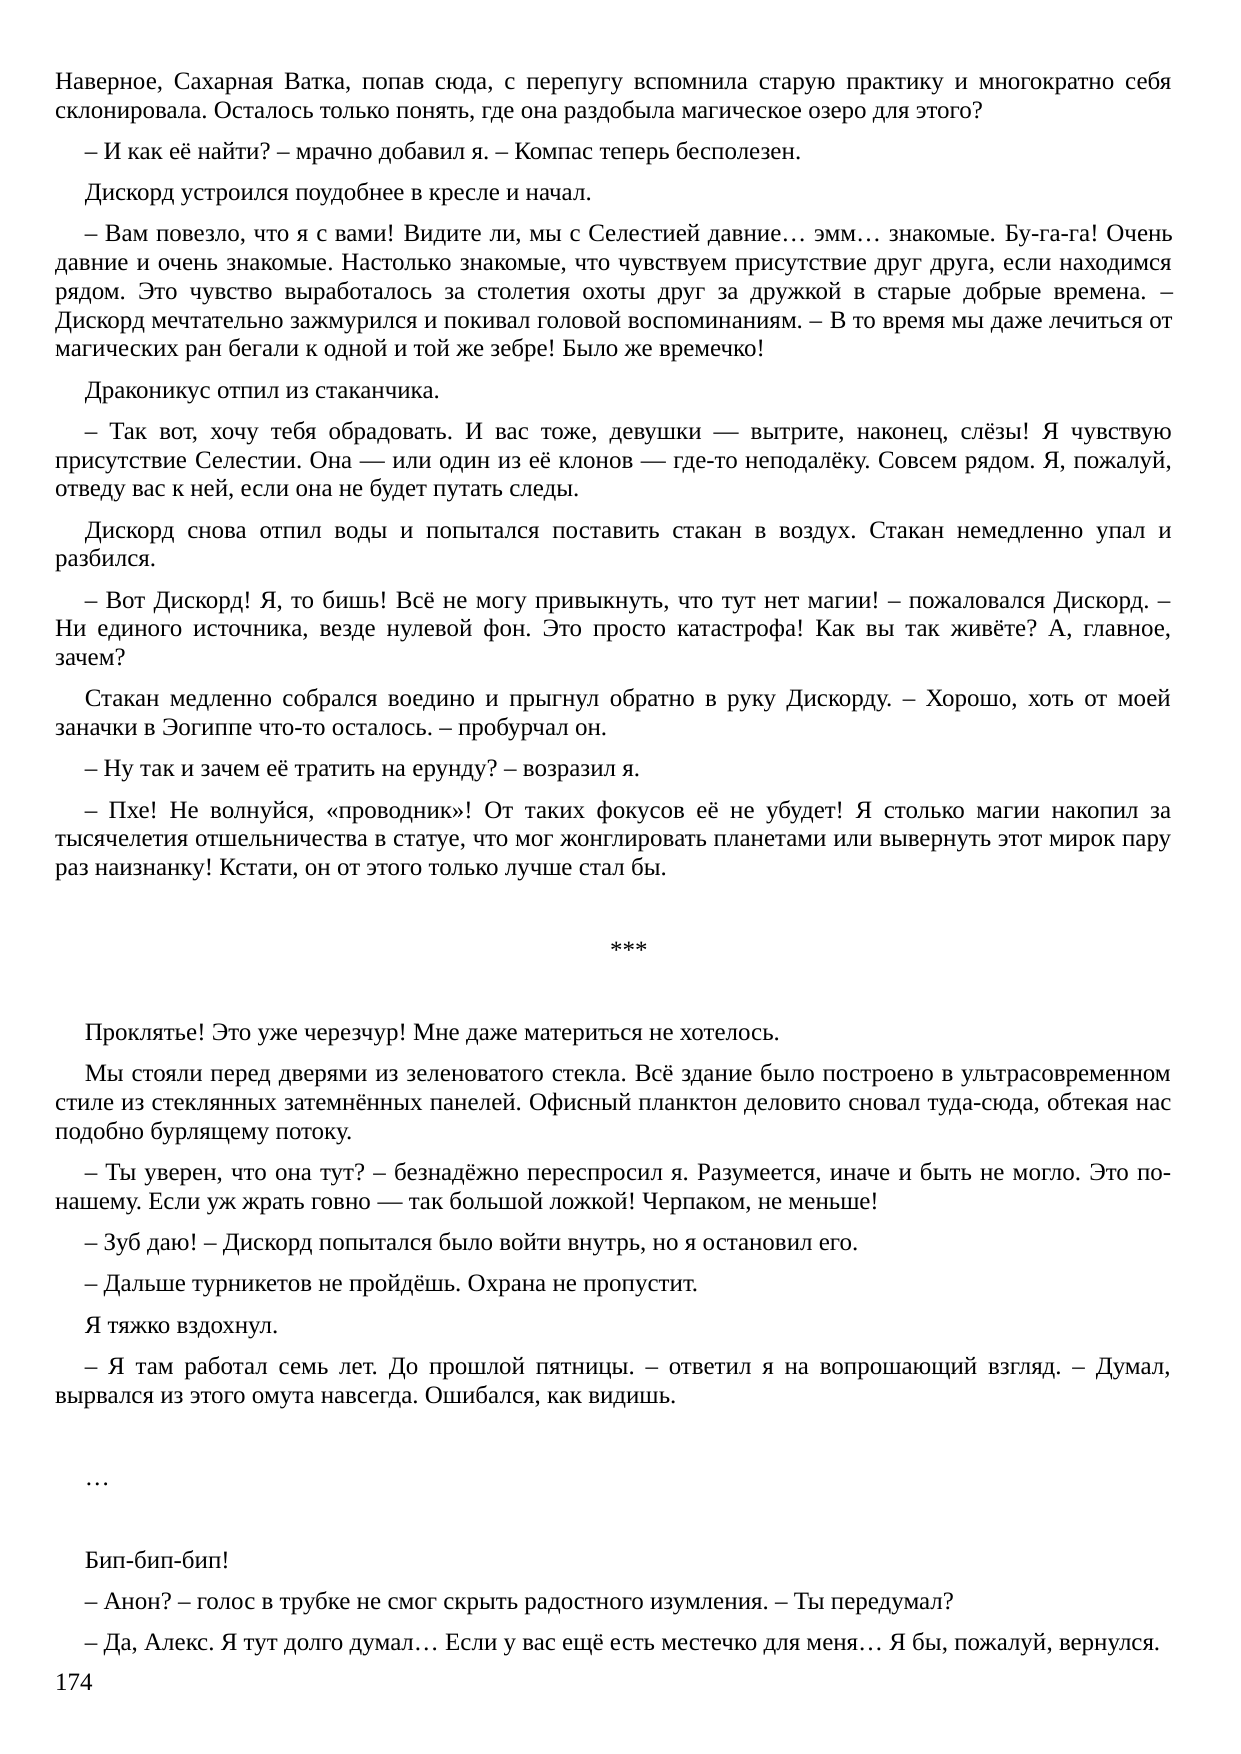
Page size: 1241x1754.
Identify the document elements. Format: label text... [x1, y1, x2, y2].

text Драконикус отпил из стаканчика. [55, 375, 1173, 403]
text – Ты уверен, что она тут? – безнадёжно переспросил я. Разумеется, иначе и быть не могло. Это по-нашему. Если уж жрать говно — так большой ложкой! Черпаком, не меньше! [55, 1157, 1173, 1215]
text – Вам повезло, что я с вами! Видите ли, мы с Селестией давние… эмм… знакомые. Бу-га-га! Очень давние и очень знакомые. Настолько знакомые, что чувствуем присутствие друг друга, если находимся рядом. Это чувство выработалось за столетия охоты друг за дружкой в старые добрые времена. – Дискорд мечтательно зажмурился и покивал головой воспоминаниям. – В то время мы даже лечиться от магических ран бегали к одной и той же зебре! Было же времечко! [55, 218, 1173, 362]
text Я тяжко вздохнул. [55, 1310, 1173, 1338]
text – Вот Дискорд! Я, то бишь! Всё не могу привыкнуть, что тут нет магии! – пожаловался Дискорд. – Ни единого источника, везде нулевой фон. Это просто катастрофа! Как вы так живёте? А, главное, зачем? [55, 585, 1173, 671]
text – Анон? – голос в трубке не смог скрыть радостного изумления. – Ты передумал? [55, 1586, 1173, 1615]
text Проклятье! Это уже черезчур! Мне даже материться не хотелось. [55, 1017, 1173, 1046]
text – Ну так и зачем её тратить на ерунду? – возразил я. [55, 753, 1173, 782]
text – Зуб даю! – Дискорд попытался было войти внутрь, но я остановил его. [55, 1227, 1173, 1256]
text Мы стояли перед дверями из зеленоватого стекла. Всё здание было построено в ультрасовременном стиле из стеклянных затемнённых панелей. Офисный планктон деловито сновал туда-сюда, обтекая нас подобно бурлящему потоку. [55, 1058, 1173, 1145]
text – Так вот, хочу тебя обрадовать. И вас тоже, девушки — вытрите, наконец, слёзы! Я чувствую присутствие Селестии. Она — или один из её клонов — где-то неподалёку. Совсем рядом. Я, пожалуй, отведу вас к ней, если она не будет путать следы. [55, 416, 1173, 502]
text – Дальше турникетов не пройдёшь. Охрана не пропустит. [55, 1268, 1173, 1297]
text – Я там работал семь лет. До прошлой пятницы. – ответил я на вопрошающий взгляд. – Думал, вырвался из этого омута навсегда. Ошибался, как видишь. [55, 1351, 1173, 1408]
text – Пхе! Не волнуйся, «проводник»! От таких фокусов её не убудет! Я столько магии накопил за тысячелетия отшельничества в статуе, что мог жонглировать планетами или вывернуть этот мирок пару раз наизнанку! Кстати, он от этого только лучше стал бы. [55, 795, 1173, 881]
text Дискорд устроился поудобнее в кресле и начал. [55, 177, 1173, 206]
text Бип-бип-бип! [55, 1545, 1173, 1573]
text – Да, Алекс. Я тут долго думал… Если у вас ещё есть местечко для меня… Я бы, пожалуй, вернулся. [55, 1627, 1173, 1656]
text Дискорд снова отпил воды и попытался поставить стакан в воздух. Стакан немедленно упал и разбился. [55, 515, 1173, 572]
text Стакан медленно собрался воедино и прыгнул обратно в руку Дискорду. – Хорошо, хоть от моей заначки в Эогиппе что-то осталось. – пробурчал он. [55, 683, 1173, 741]
text Наверное, Сахарная Ватка, попав сюда, с перепугу вспомнила старую практику и многократно себя склонировала. Осталось только понять, где она раздобыла магическое озеро для этого? [55, 66, 1173, 123]
text *** [55, 935, 1173, 963]
text … [55, 1462, 1173, 1491]
text – И как её найти? – мрачно добавил я. – Компас теперь бесполезен. [55, 136, 1173, 165]
